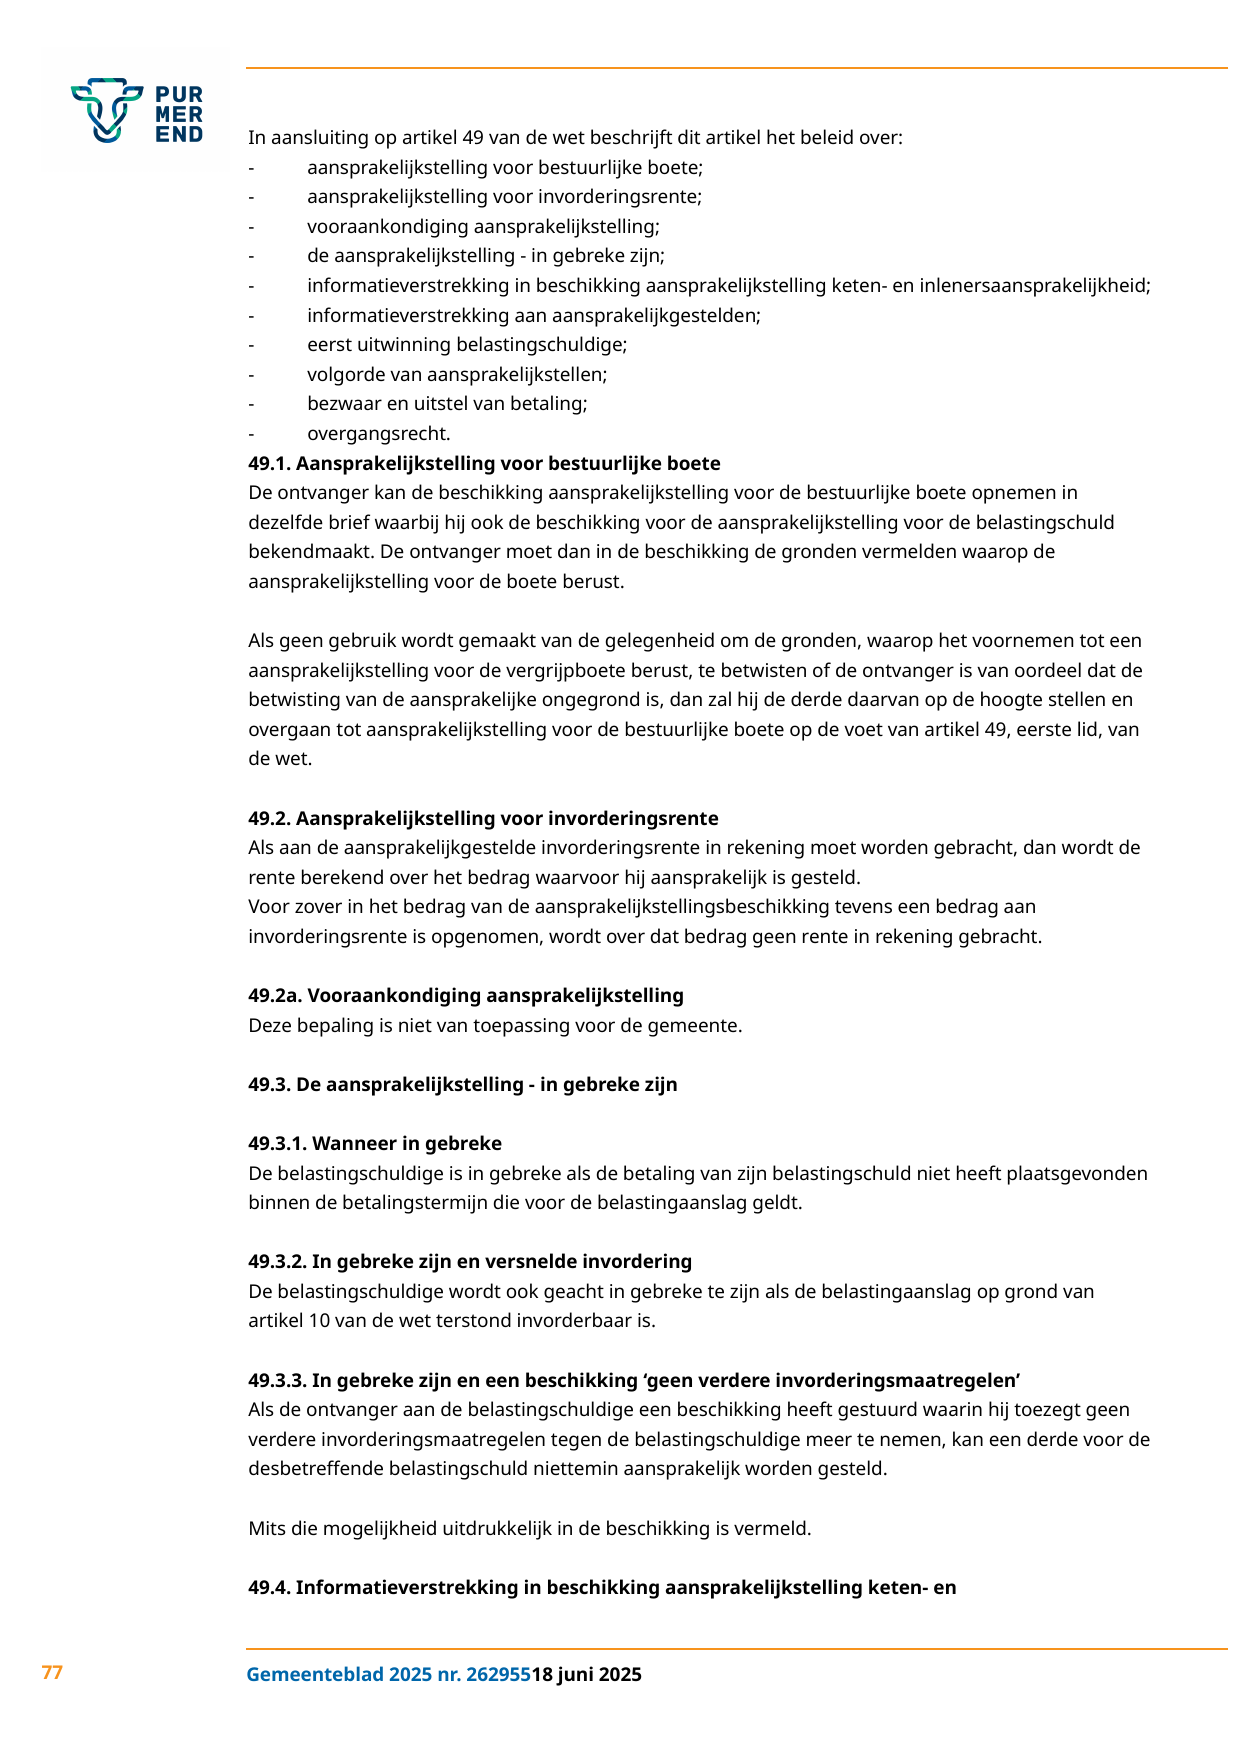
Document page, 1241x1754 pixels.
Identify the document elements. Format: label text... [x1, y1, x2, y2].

text 49.3. De aansprakelijkstelling - in gebreke zijn [248, 1071, 1152, 1097]
list volgorde van aansprakelijkstellen; [248, 361, 1152, 387]
list eerst uitwinning belastingschuldige; [248, 331, 1152, 357]
picture [41, 47, 231, 172]
text 49.2. Aansprakelijkstelling voor invorderingsrente [248, 805, 1152, 831]
text In aansluiting op artikel 49 van de wet beschrijft dit artikel het beleid over: [248, 124, 1152, 150]
list de aansprakelijkstelling - in gebreke zijn; [248, 243, 1152, 268]
text 49.4. Informatieverstrekking in beschikking aansprakelijkstelling keten- en [248, 1574, 1152, 1600]
text Voor zover in het bedrag van de aansprakelijkstellingsbeschikking tevens een bedrag aan invorderingsrente is opgenomen, wordt over dat bedrag geen rente in rekening gebracht. [248, 893, 1152, 949]
text De belastingschuldige is in gebreke als de betaling van zijn belastingschuld niet heeft plaatsgevonden binnen de betalingstermijn die voor de belastingaanslag geldt. [248, 1160, 1152, 1215]
list informatieverstrekking in beschikking aansprakelijkstelling keten- en inlenersaansprakelijkheid; [248, 272, 1152, 298]
list informatieverstrekking aan aansprakelijkgestelden; [248, 302, 1152, 328]
text De ontvanger kan de beschikking aansprakelijkstelling voor de bestuurlijke boete opnemen in dezelfde brief waarbij hij ook de beschikking voor de aansprakelijkstelling voor de belastingschuld bekendmaakt. De ontvanger moet dan in de beschikking de gronden vermelden waarop de aansprakelijkstelling voor de boete berust. [248, 479, 1152, 594]
list vooraankondiging aansprakelijkstelling; [248, 213, 1152, 239]
text 49.3.2. In gebreke zijn en versnelde invordering [248, 1248, 1152, 1274]
text Mits die mogelijkheid uitdrukkelijk in de beschikking is vermeld. [248, 1515, 1152, 1541]
text Als geen gebruik wordt gemaakt van de gelegenheid om de gronden, waarop het voornemen tot een aansprakelijkstelling voor de vergrijpboete berust, te betwisten of de ontvanger is van oordeel dat de betwisting van de aansprakelijke ongegrond is, dan zal hij de derde daarvan op de hoogte stellen en overgaan tot aansprakelijkstelling voor de bestuurlijke boete op de voet van artikel 49, eerste lid, van de wet. [248, 627, 1152, 771]
list aansprakelijkstelling voor bestuurlijke boete; [248, 154, 1152, 180]
text 49.1. Aansprakelijkstelling voor bestuurlijke boete [248, 450, 1152, 476]
text 49.2a. Vooraankondiging aansprakelijkstelling [248, 982, 1152, 1008]
text 49.3.1. Wanneer in gebreke [248, 1130, 1152, 1156]
text Als aan de aansprakelijkgestelde invorderingsrente in rekening moet worden gebracht, dan wordt de rente berekend over het bedrag waarvoor hij aansprakelijk is gesteld. [248, 834, 1152, 890]
list aansprakelijkstelling voor invorderingsrente; [248, 183, 1152, 209]
text 49.3.3. In gebreke zijn en een beschikking ‘geen verdere invorderingsmaatregelen’ [248, 1367, 1152, 1393]
text De belastingschuldige wordt ook geacht in gebreke te zijn als de belastingaanslag op grond van artikel 10 van de wet terstond invorderbaar is. [248, 1278, 1152, 1333]
list overgangsrecht. [248, 420, 1152, 446]
text Deze bepaling is niet van toepassing voor de gemeente. [248, 1012, 1152, 1038]
list bezwaar en uitstel van betaling; [248, 391, 1152, 416]
text Als de ontvanger aan de belastingschuldige een beschikking heeft gestuurd waarin hij toezegt geen verdere invorderingsmaatregelen tegen de belastingschuldige meer te nemen, kan een derde voor de desbetreffende belastingschuld niettemin aansprakelijk worden gesteld. [248, 1396, 1152, 1481]
